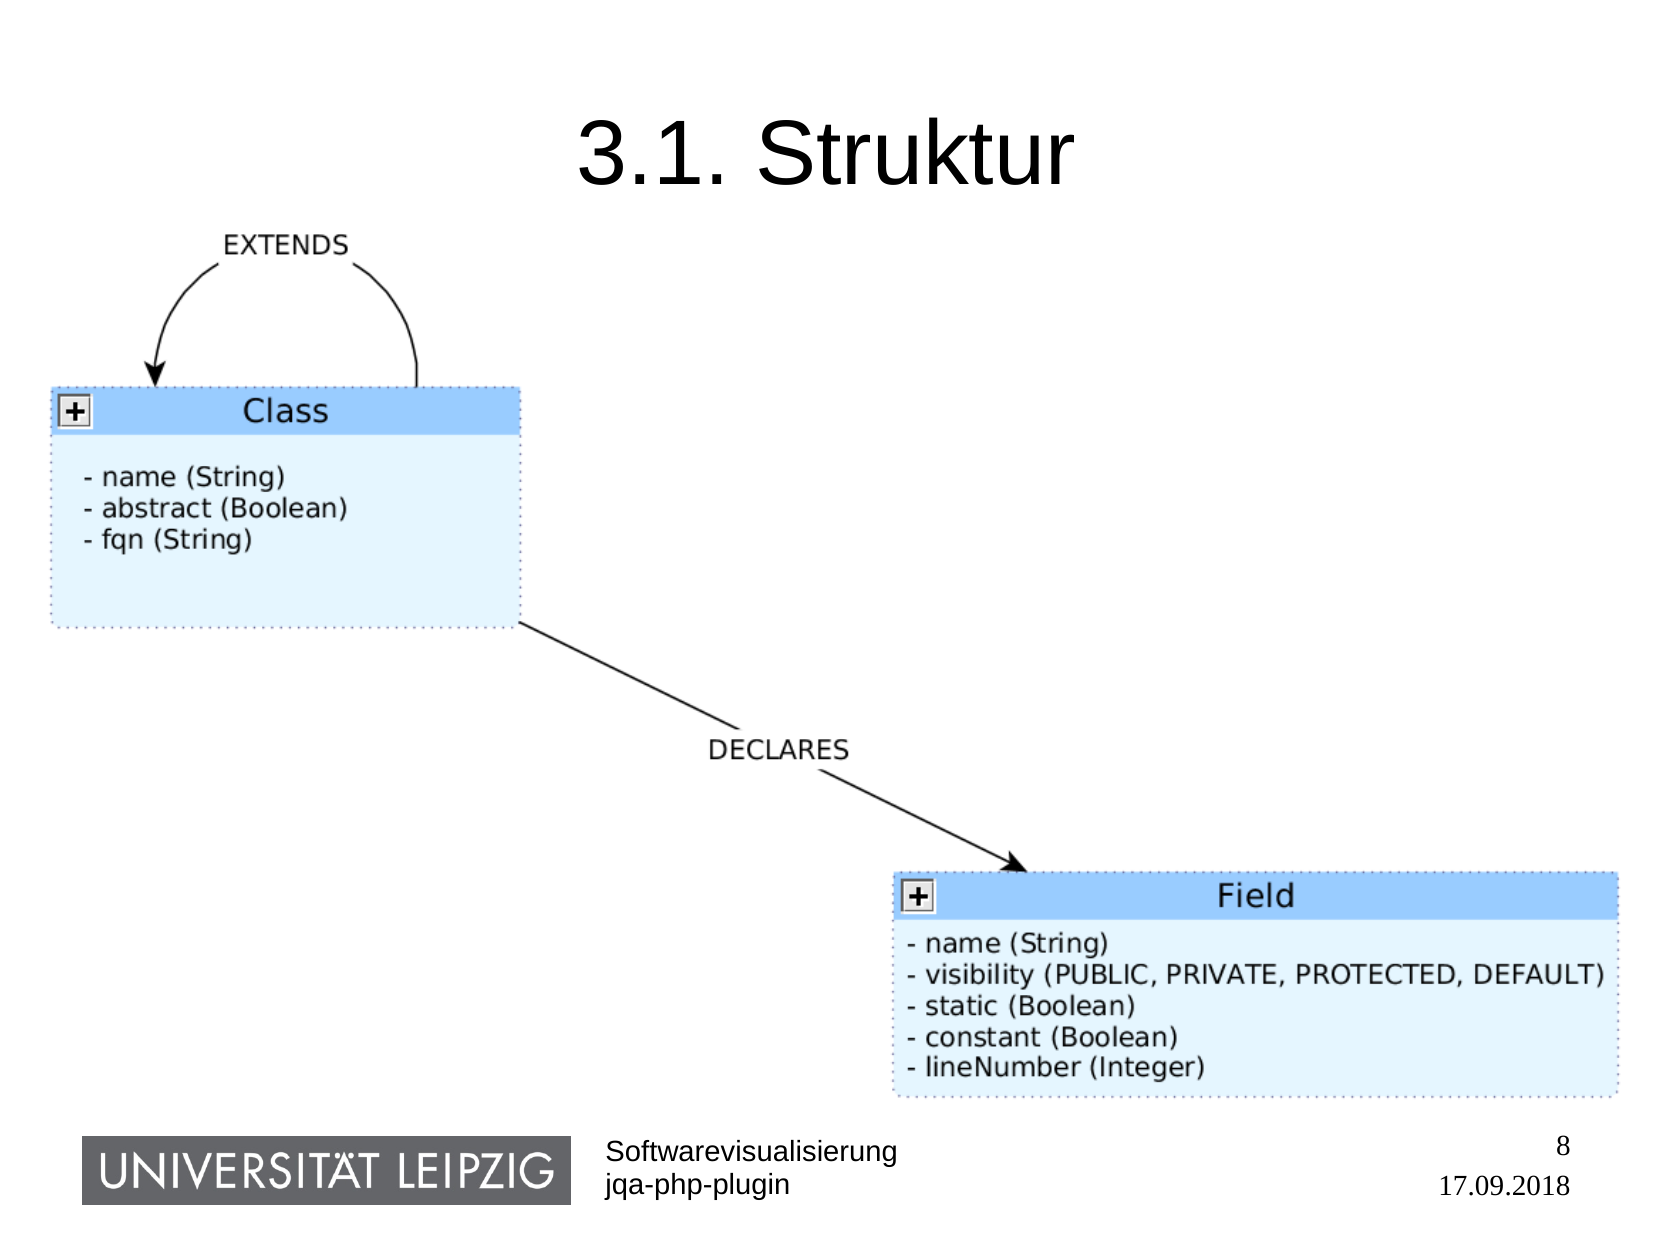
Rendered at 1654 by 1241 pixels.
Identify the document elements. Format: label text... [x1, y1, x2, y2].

title 3.1. Struktur [82, 49, 1571, 219]
picture [35, 219, 1639, 1123]
picture [82, 1136, 571, 1205]
